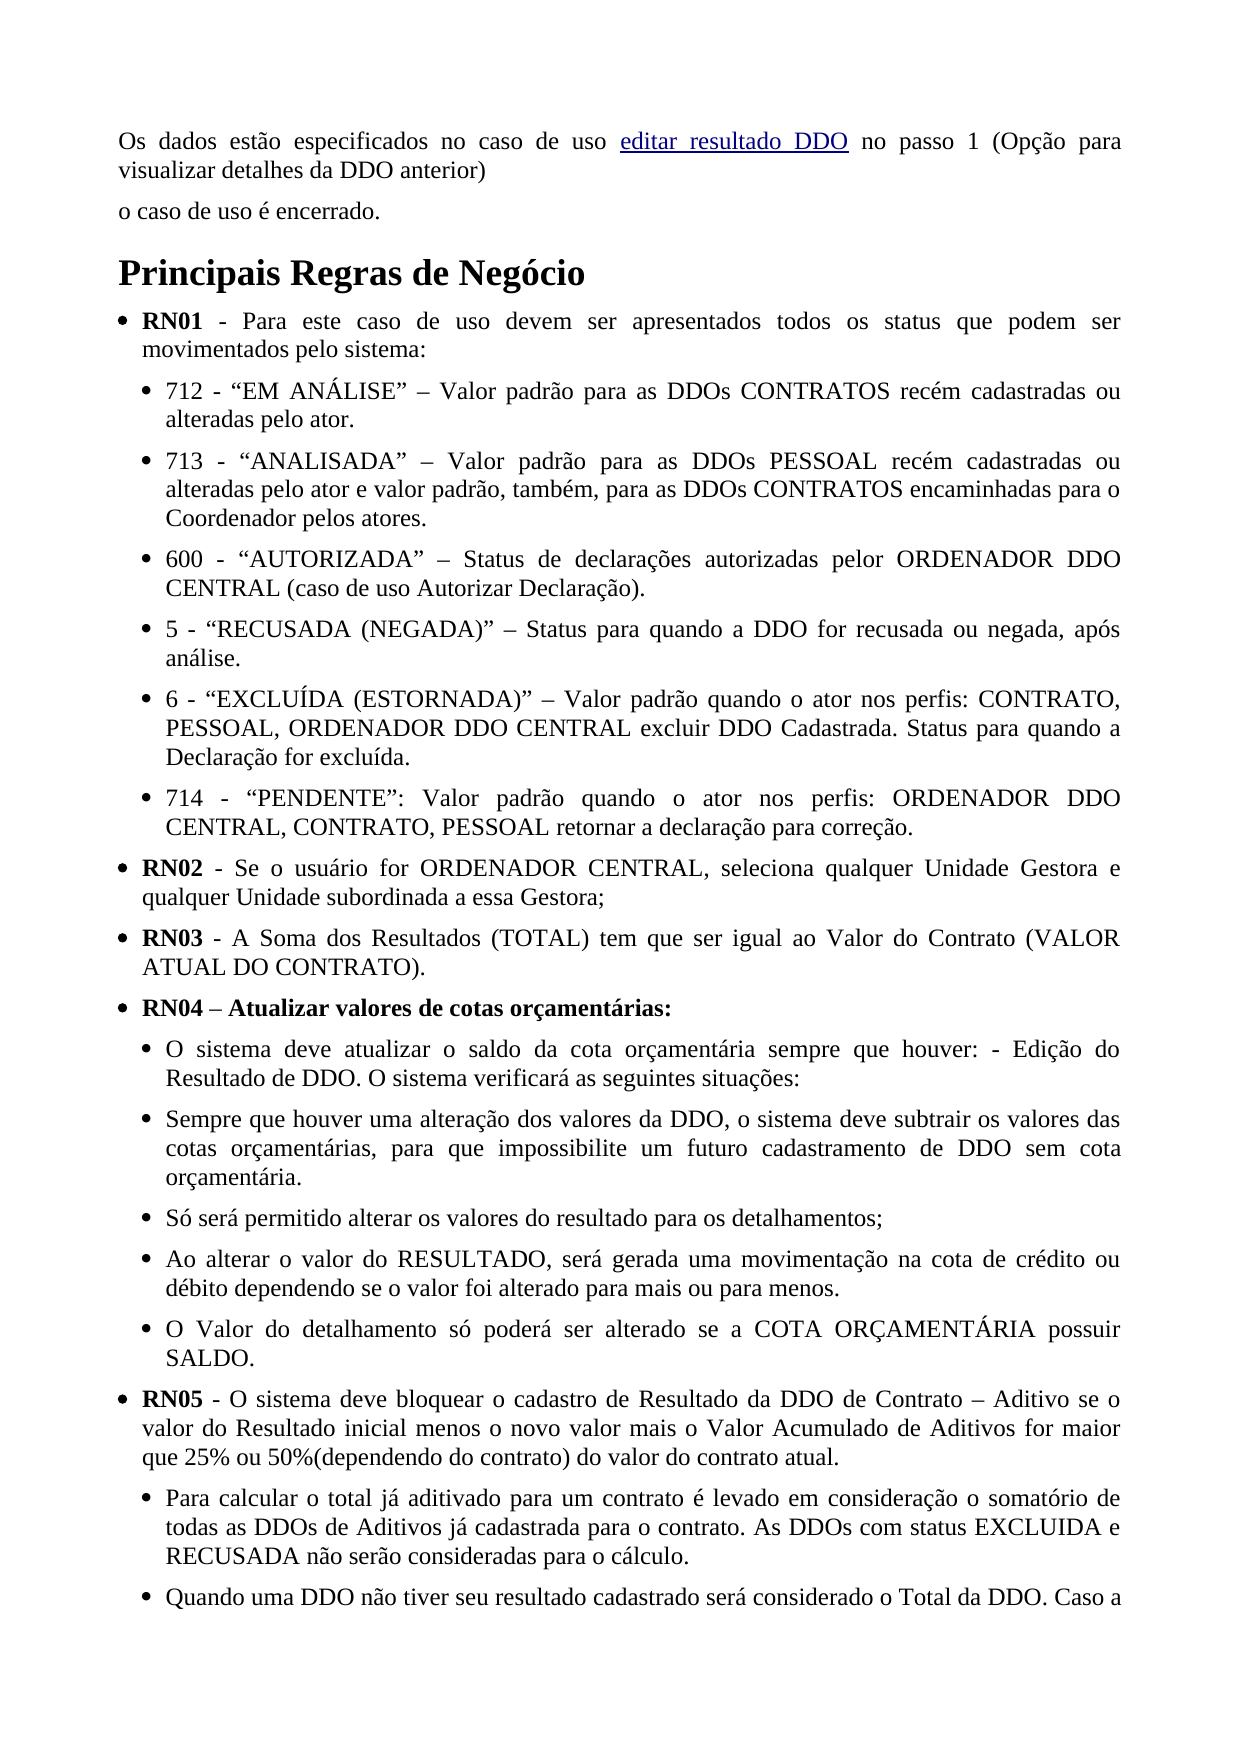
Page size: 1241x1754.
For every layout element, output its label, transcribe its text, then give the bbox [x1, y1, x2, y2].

list Para calcular o total já aditivado para um contrato é levado em consideração o somatório de todas as DDOs de Aditivos já cadastrada para o contrato. As DDOs com status EXCLUIDA e RECUSADA não serão consideradas para o cálculo. [142, 1483, 1122, 1569]
list 5 - “RECUSADA (NEGADA)” – Status para quando a DDO for recusada ou negada, após análise. [142, 614, 1122, 672]
text Os dados estão especificados no caso de uso editar resultado DDO no passo 1 (Opção para visualizar detalhes da DDO anterior) [118, 126, 1122, 184]
list O Valor do detalhamento só poderá ser alterado se a COTA ORÇAMENTÁRIA possuir SALDO. [142, 1314, 1122, 1372]
list 713 - “ANALISADA” – Valor padrão para as DDOs PESSOAL recém cadastradas ou alteradas pelo ator e valor padrão, também, para as DDOs CONTRATOS encaminhadas para o Coordenador pelos atores. [142, 446, 1122, 532]
list O sistema deve atualizar o saldo da cota orçamentária sempre que houver: - Edição do Resultado de DDO. O sistema verificará as seguintes situações: [142, 1034, 1122, 1092]
list 712 - “EM ANÁLISE” – Valor padrão para as DDOs CONTRATOS recém cadastradas ou alteradas pelo ator. [142, 376, 1122, 433]
text o caso de uso é encerrado. [118, 196, 1122, 225]
list RN01 - Para este caso de uso devem ser apresentados todos os status que podem ser movimentados pelo sistema: [118, 306, 1122, 363]
list RN03 - A Soma dos Resultados (TOTAL) tem que ser igual ao Valor do Contrato (VALOR ATUAL DO CONTRATO). [118, 923, 1122, 981]
list Só será permitido alterar os valores do resultado para os detalhamentos; [142, 1203, 1122, 1232]
list 714 - “PENDENTE”: Valor padrão quando o ator nos perfis: ORDENADOR DDO CENTRAL, CONTRATO, PESSOAL retornar a declaração para correção. [142, 783, 1122, 841]
list RN05 - O sistema deve bloquear o cadastro de Resultado da DDO de Contrato – Aditivo se o valor do Resultado inicial menos o novo valor mais o Valor Acumulado de Aditivos for maior que 25% ou 50%(dependendo do contrato) do valor do contrato atual. [118, 1384, 1122, 1471]
list 6 - “EXCLUÍDA (ESTORNADA)” – Valor padrão quando o ator nos perfis: CONTRATO, PESSOAL, ORDENADOR DDO CENTRAL excluir DDO Cadastrada. Status para quando a Declaração for excluída. [142, 684, 1122, 771]
list Ao alterar o valor do RESULTADO, será gerada uma movimentação na cota de crédito ou débito dependendo se o valor foi alterado para mais ou para menos. [142, 1244, 1122, 1302]
list Sempre que houver uma alteração dos valores da DDO, o sistema deve subtrair os valores das cotas orçamentárias, para que impossibilite um futuro cadastramento de DDO sem cota orçamentária. [142, 1104, 1122, 1191]
list Quando uma DDO não tiver seu resultado cadastrado será considerado o Total da DDO. Caso a [142, 1582, 1122, 1611]
list RN04 – Atualizar valores de cotas orçamentárias: [118, 993, 1122, 1022]
list 600 - “AUTORIZADA” – Status de declarações autorizadas pelor ORDENADOR DDO CENTRAL (caso de uso Autorizar Declaração). [142, 544, 1122, 602]
list RN02 - Se o usuário for ORDENADOR CENTRAL, seleciona qualquer Unidade Gestora e qualquer Unidade subordinada a essa Gestora; [118, 853, 1122, 911]
subtitle Principais Regras de Negócio [118, 250, 1122, 293]
